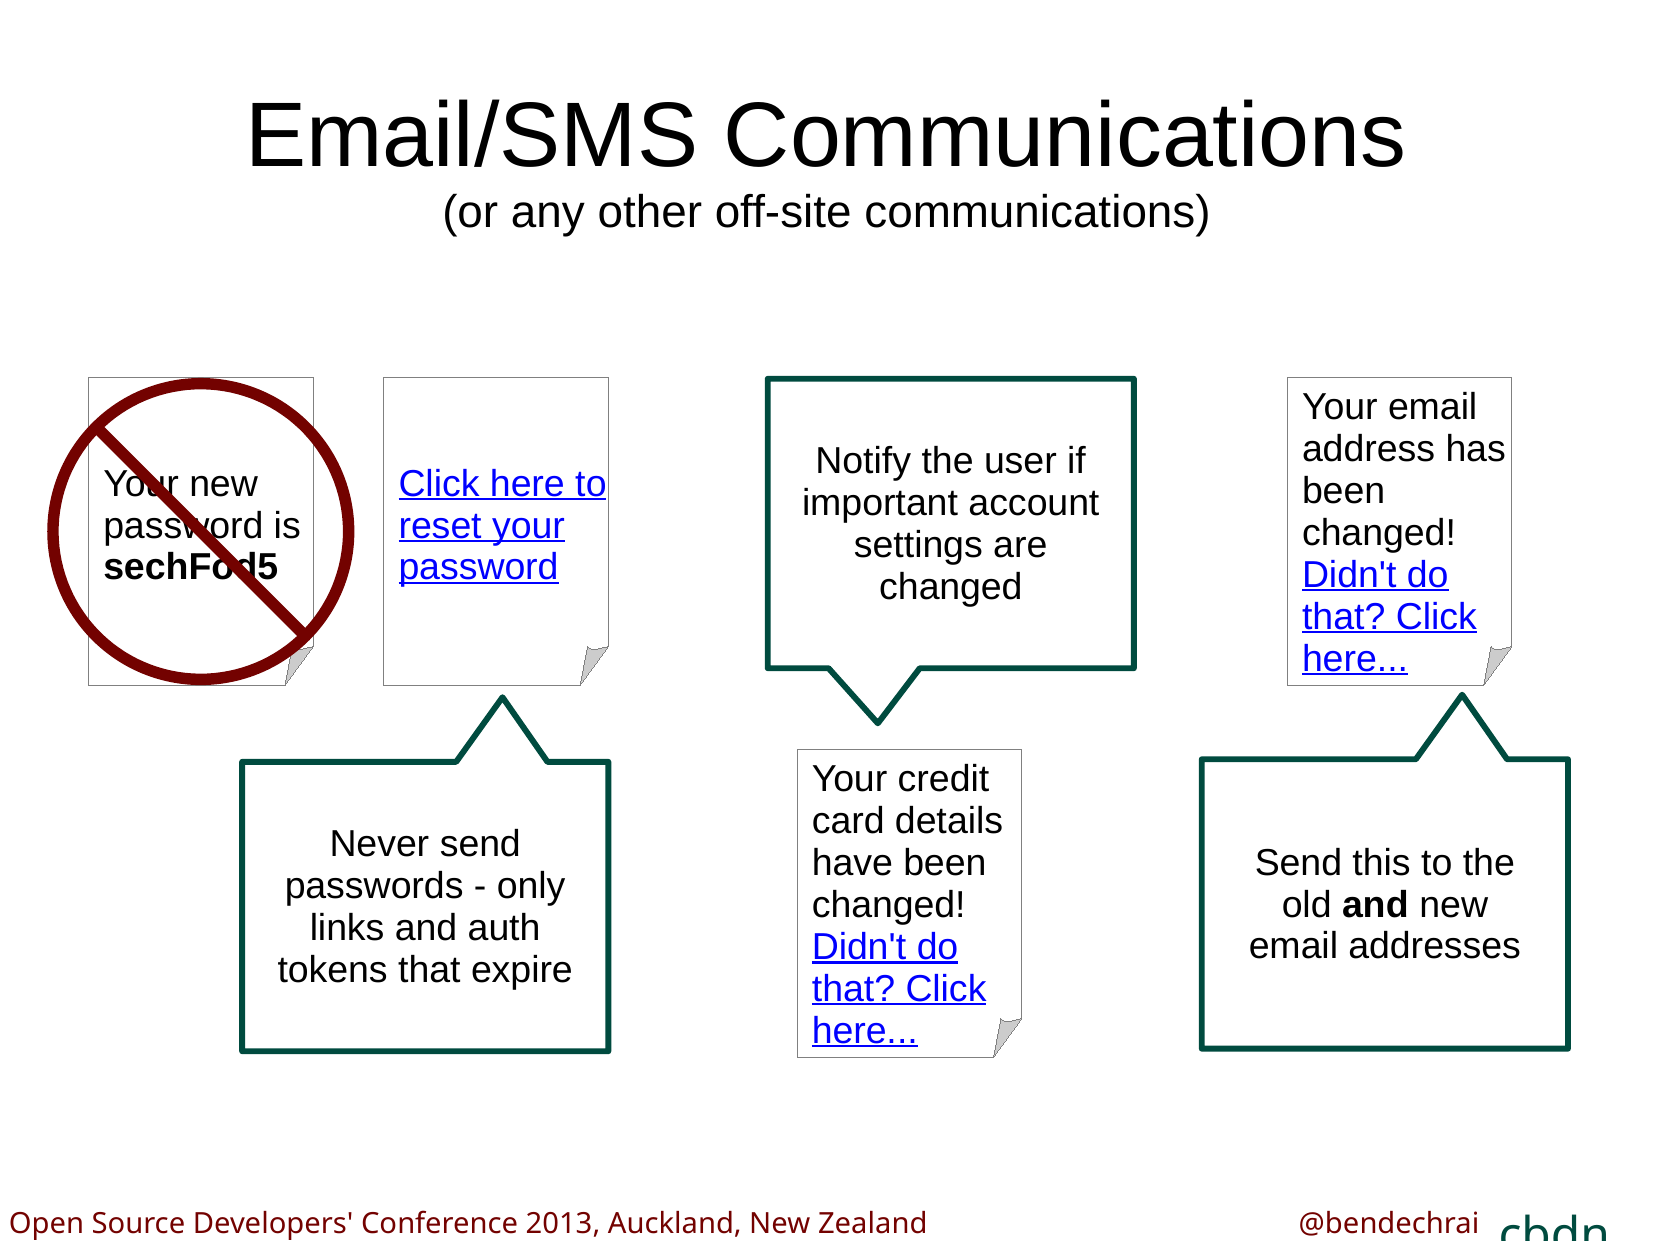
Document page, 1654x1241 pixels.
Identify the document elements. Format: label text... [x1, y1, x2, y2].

text_box Your new password is sechFod5 [88, 454, 269, 609]
text_box Your credit card details have been changed! Didn't do that? Click here... [797, 749, 1046, 1059]
text_box Never send passwords - only links and auth tokens that expire [242, 697, 609, 1052]
text_box cbdn [1483, 1192, 1654, 1241]
text_box Click here to reset your password [383, 454, 632, 609]
text_box [47, 377, 355, 686]
text_box Open Source Developers' Conference 2013, Auckland, New Zealand [0, 1194, 914, 1241]
text_box [914, 1219, 922, 1231]
text_box Notify the user if important account settings are changed [767, 378, 1134, 724]
text_box [383, 609, 609, 686]
text_box [383, 377, 609, 454]
text_box Your email address has been changed! Didn't do that? Click here... [1287, 377, 1536, 687]
text_box @bendechrai [1283, 1194, 1483, 1241]
text_box Your new password is sechFod5 [133, 454, 337, 609]
text_box Send this to the old and new email addresses [1201, 694, 1568, 1049]
text_box [914, 1198, 1283, 1241]
title Email/SMS Communications (or any other off-site communications) [82, 83, 1571, 238]
